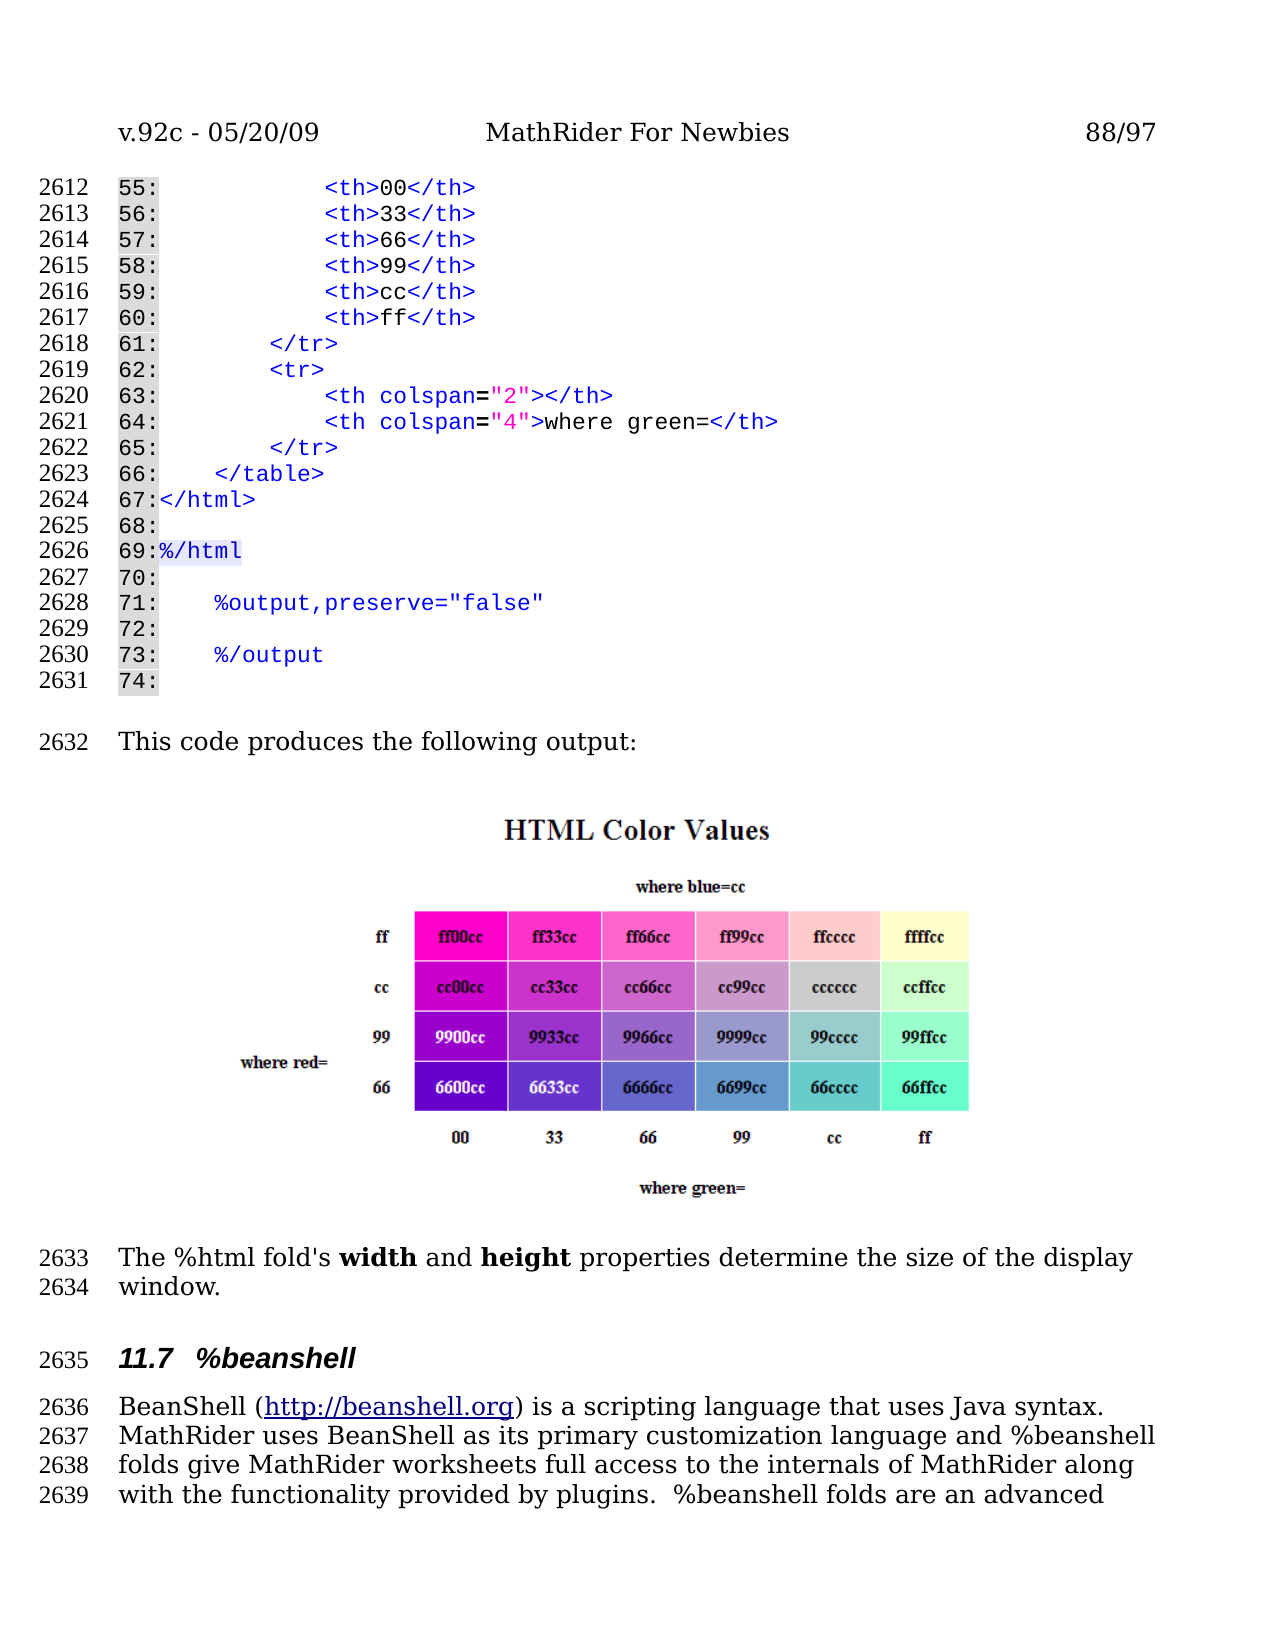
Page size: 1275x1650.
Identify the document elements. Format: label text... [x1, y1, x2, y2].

text 74: [118, 669, 1157, 696]
text The %html fold's width and height properties determine the size of the display window. [118, 1244, 1157, 1302]
text 65: </tr> [118, 436, 1157, 462]
text 57: <th>66</th> [118, 229, 1157, 254]
text BeanShell (http://beanshell.org) is a scripting language that uses Java syntax. MathRider uses BeanShell as its primary customization language and %beanshell folds give MathRider worksheets full access to the internals of MathRider along with the functionality provided by plugins. %beanshell folds are an advanced [118, 1392, 1157, 1509]
picture [216, 791, 1059, 1244]
text 58: <th>99</th> [118, 254, 1157, 281]
text 63: <th colspan="2"></th> [118, 384, 1157, 410]
text 62: <tr> [118, 358, 1157, 384]
text 72: [118, 618, 1157, 644]
text This code produces the following output: [118, 727, 1157, 757]
text 73: %/output [118, 644, 1157, 669]
text 69:%/html [118, 540, 1157, 566]
text 68: [118, 514, 1157, 540]
text 60: <th>ff</th> [118, 306, 1157, 332]
text 56: <th>33</th> [118, 203, 1157, 229]
subtitle %beanshell [118, 1341, 1157, 1374]
text 59: <th>cc</th> [118, 281, 1157, 306]
text 66: </table> [118, 462, 1157, 488]
text 55: <th>00</th> [118, 177, 1157, 203]
text 67:</html> [118, 488, 1157, 514]
text 70: [118, 566, 1157, 592]
text 61: </tr> [118, 332, 1157, 358]
text 71: %output,preserve="false" [118, 592, 1157, 618]
text 64: <th colspan="4">where green=</th> [118, 410, 1157, 436]
